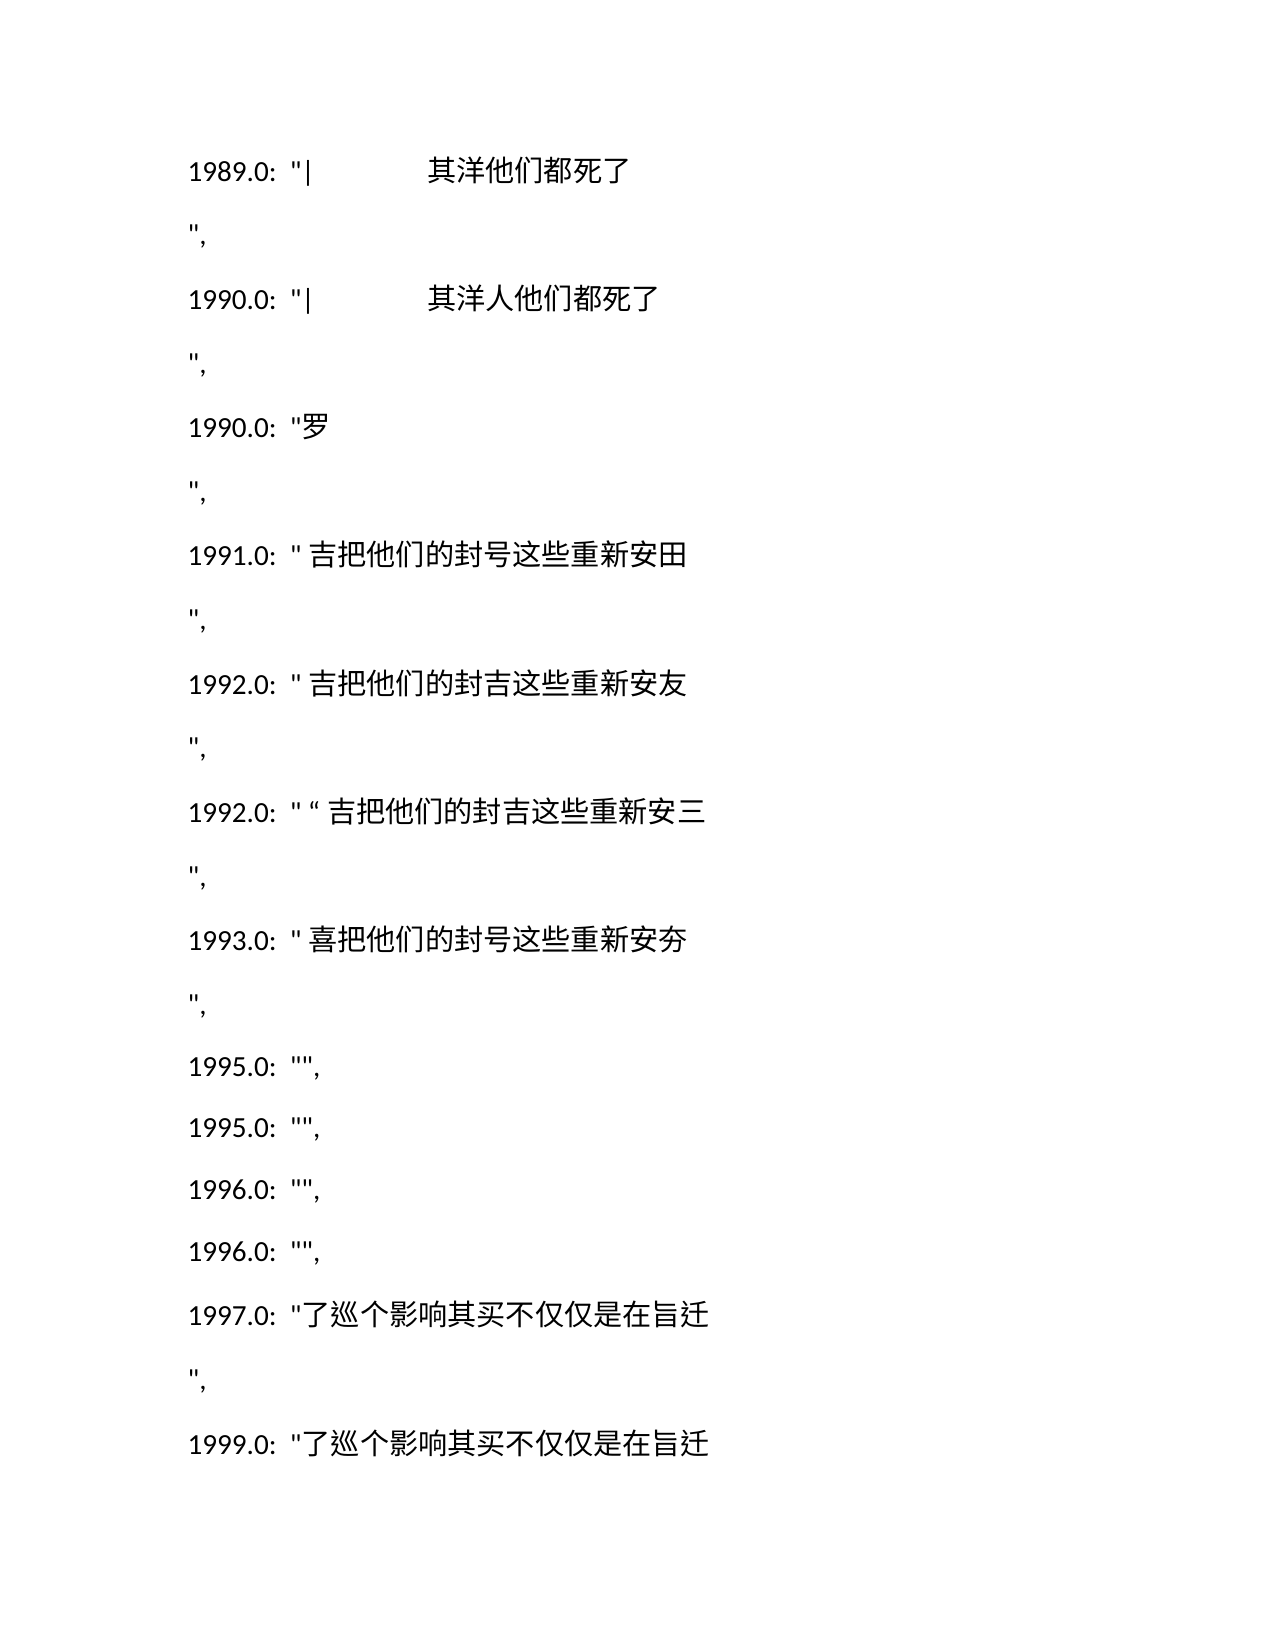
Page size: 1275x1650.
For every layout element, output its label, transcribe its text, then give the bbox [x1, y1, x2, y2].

text ", [187, 858, 1087, 893]
text ", [187, 601, 1087, 637]
text 1992.0: " “ 吉把他们的封吉这些重新安三 [187, 791, 1087, 831]
text ", [187, 1361, 1087, 1397]
text 1989.0: "| 其洋他们都死了 [187, 150, 1087, 190]
text 1990.0: "罗 [187, 406, 1087, 446]
text 1991.0: " 吉把他们的封号这些重新安田 [187, 535, 1087, 574]
text ", [187, 345, 1087, 380]
text 1996.0: "", [187, 1171, 1087, 1207]
text 1997.0: "了巡个影响其买不仅仅是在旨迁 [187, 1295, 1087, 1334]
text 1995.0: "", [187, 1109, 1087, 1145]
text ", [187, 729, 1087, 765]
text 1993.0: " 喜把他们的封号这些重新安夯 [187, 919, 1087, 959]
text 1995.0: "", [187, 1048, 1087, 1083]
text 1999.0: "了巡个影响其买不仅仅是在旨迁 [187, 1423, 1087, 1463]
text ", [187, 986, 1087, 1021]
text 1990.0: "| 其洋人他们都死了 [187, 278, 1087, 318]
text 1992.0: " 吉把他们的封吉这些重新安友 [187, 663, 1087, 703]
text ", [187, 473, 1087, 508]
text ", [187, 216, 1087, 252]
text 1996.0: "", [187, 1233, 1087, 1268]
